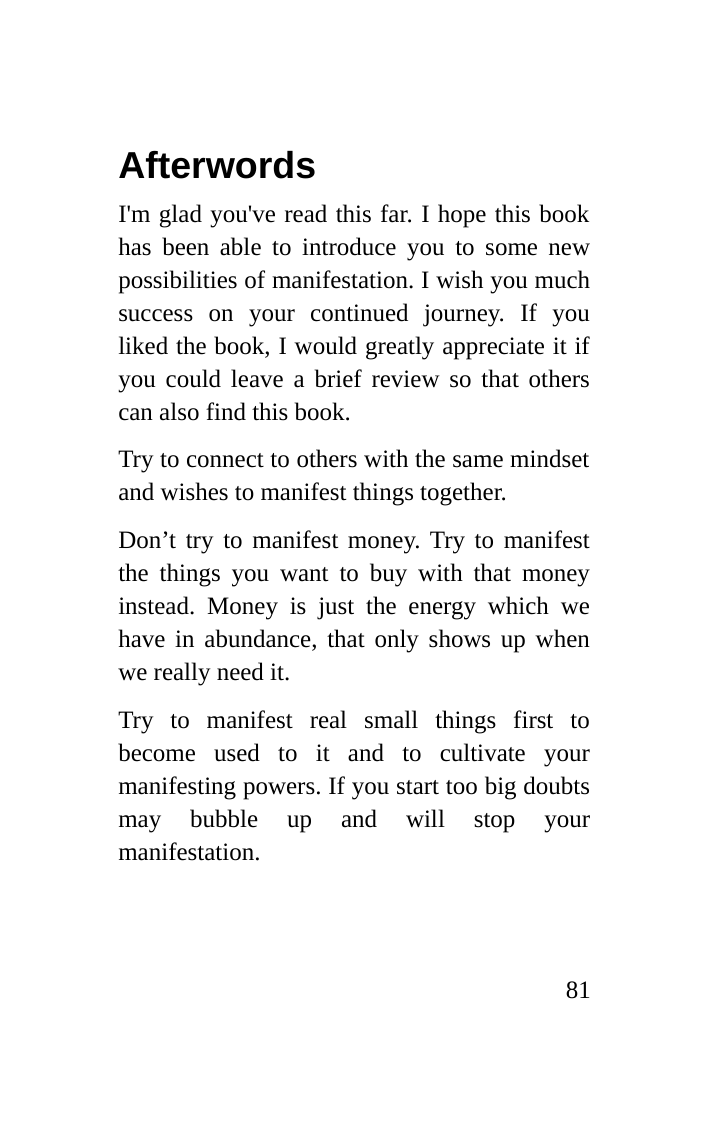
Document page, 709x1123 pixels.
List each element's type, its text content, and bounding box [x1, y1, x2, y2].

subtitle Afterwords [118, 143, 591, 186]
text I'm glad you've read this far. I hope this book has been able to introduce you to some new possibilities of manifestation. I wish you much success on your continued journey. If you liked the book, I would greatly appreciate it if you could leave a brief review so that others can also find this book. [118, 199, 591, 426]
text Don’t try to manifest money. Try to manifest the things you want to buy with that money instead. Money is just the energy which we have in abundance, that only shows up when we really need it. [118, 525, 591, 686]
text Try to manifest real small things first to become used to it and to cultivate your manifesting powers. If you start too big doubts may bubble up and will stop your manifestation. [118, 705, 591, 866]
text Try to connect to others with the same mindset and wishes to manifest things together. [118, 444, 591, 506]
